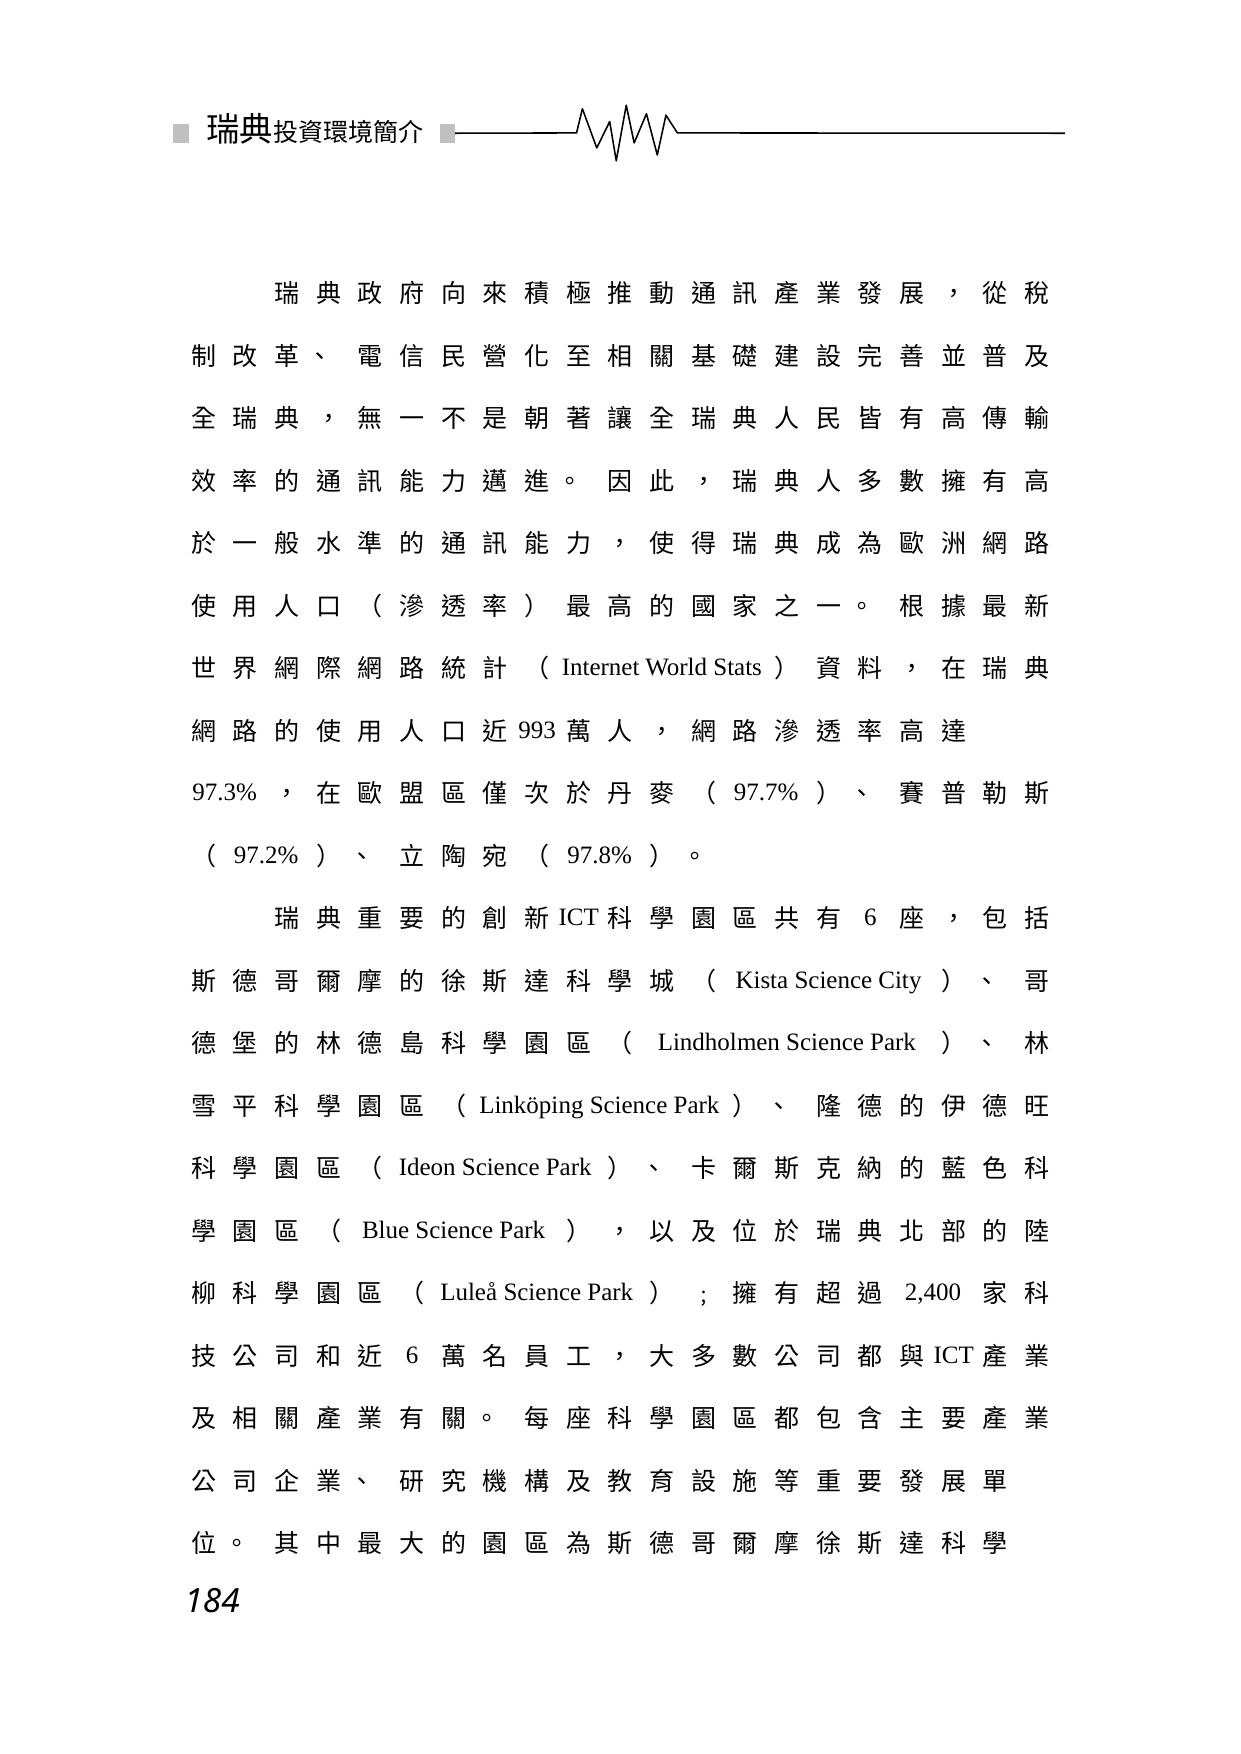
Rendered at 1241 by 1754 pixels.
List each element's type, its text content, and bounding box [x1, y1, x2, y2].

text 瑞典政府向來積極推動通訊產業發展，從稅制改革、電信民營化至相關基礎建設完善並普及全瑞典，無一不是朝著讓全瑞典人民皆有高傳輸效率的通訊能力邁進。因此，瑞典人多數擁有高於一般水準的通訊能力，使得瑞典成為歐洲網路使用人口（滲透率）最高的國家之一。根據最新世界網際網路統計（Internet World Stats）資料，在瑞典網路的使用人口近993萬人，網路滲透率高達97.3%，在歐盟區僅次於丹麥（97.7%）、賽普勒斯（97.2%）、立陶宛（97.8%）。 [183, 250, 1058, 875]
text 瑞典重要的創新ICT科學園區共有6座，包括斯德哥爾摩的徐斯達科學城（Kista Science City）、哥德堡的林德島科學園區（Lindholmen Science Park）、林雪平科學園區（Linköping Science Park）、隆德的伊德旺科學園區（Ideon Science Park）、卡爾斯克納的藍色科學園區（Blue Science Park），以及位於瑞典北部的陸柳科學園區（Luleå Science Park）﹔擁有超過2,400家科技公司和近6萬名員工，大多數公司都與ICT產業及相關產業有關。每座科學園區都包含主要產業公司企業、研究機構及教育設施等重要發展單位。其中最大的園區為斯德哥爾摩徐斯達科學 [183, 875, 1058, 1563]
